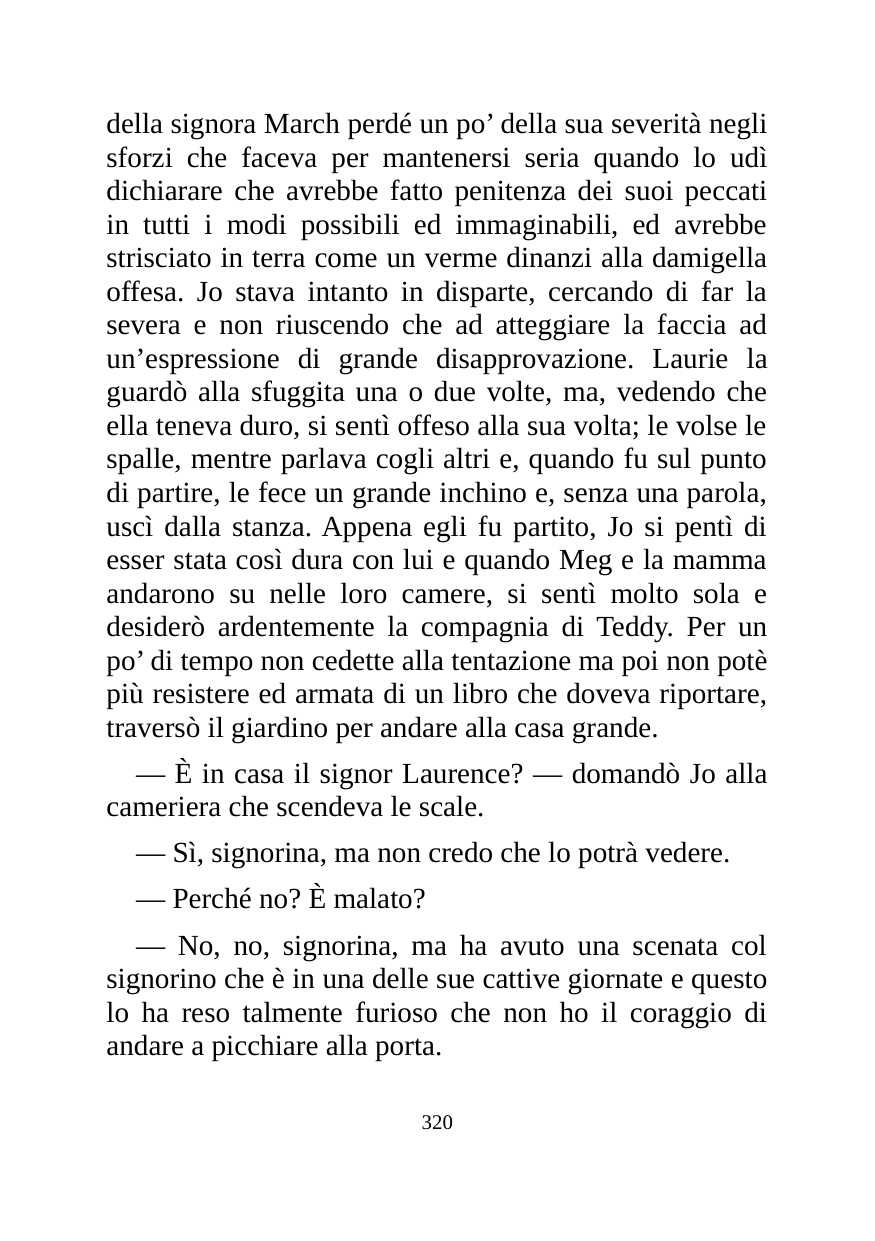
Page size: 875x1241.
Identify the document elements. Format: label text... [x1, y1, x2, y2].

text — No, no, signorina, ma ha avuto una scenata col signorino che è in una delle sue cattive giornate e questo lo ha reso talmente furioso che non ho il coraggio di andare a picchiare alla porta. [106, 928, 768, 1062]
text — È in casa il signor Laurence? — domandò Jo alla cameriera che scendeva le scale. [106, 756, 768, 823]
text della signora March perdé un po’ della sua severità negli sforzi che faceva per mantenersi seria quando lo udì dichiarare che avrebbe fatto penitenza dei suoi peccati in tutti i modi possibili ed immaginabili, ed avrebbe strisciato in terra come un verme dinanzi alla damigella offesa. Jo stava intanto in disparte, cercando di far la severa e non riuscendo che ad atteggiare la faccia ad un’espressione di grande disapprovazione. Laurie la guardò alla sfuggita una o due volte, ma, vedendo che ella teneva duro, si sentì offeso alla sua volta; le volse le spalle, mentre parlava cogli altri e, quando fu sul punto di partire, le fece un grande inchino e, senza una parola, uscì dalla stanza. Appena egli fu partito, Jo si pentì di esser stata così dura con lui e quando Meg e la mamma andarono su nelle loro camere, si sentì molto sola e desiderò ardentemente la compagnia di Teddy. Per un po’ di tempo non cedette alla tentazione ma poi non potè più resistere ed armata di un libro che doveva riportare, traversò il giardino per andare alla casa grande. [106, 106, 768, 743]
text — Perché no? È malato? [106, 882, 768, 915]
text — Sì, signorina, ma non credo che lo potrà vedere. [106, 836, 768, 869]
